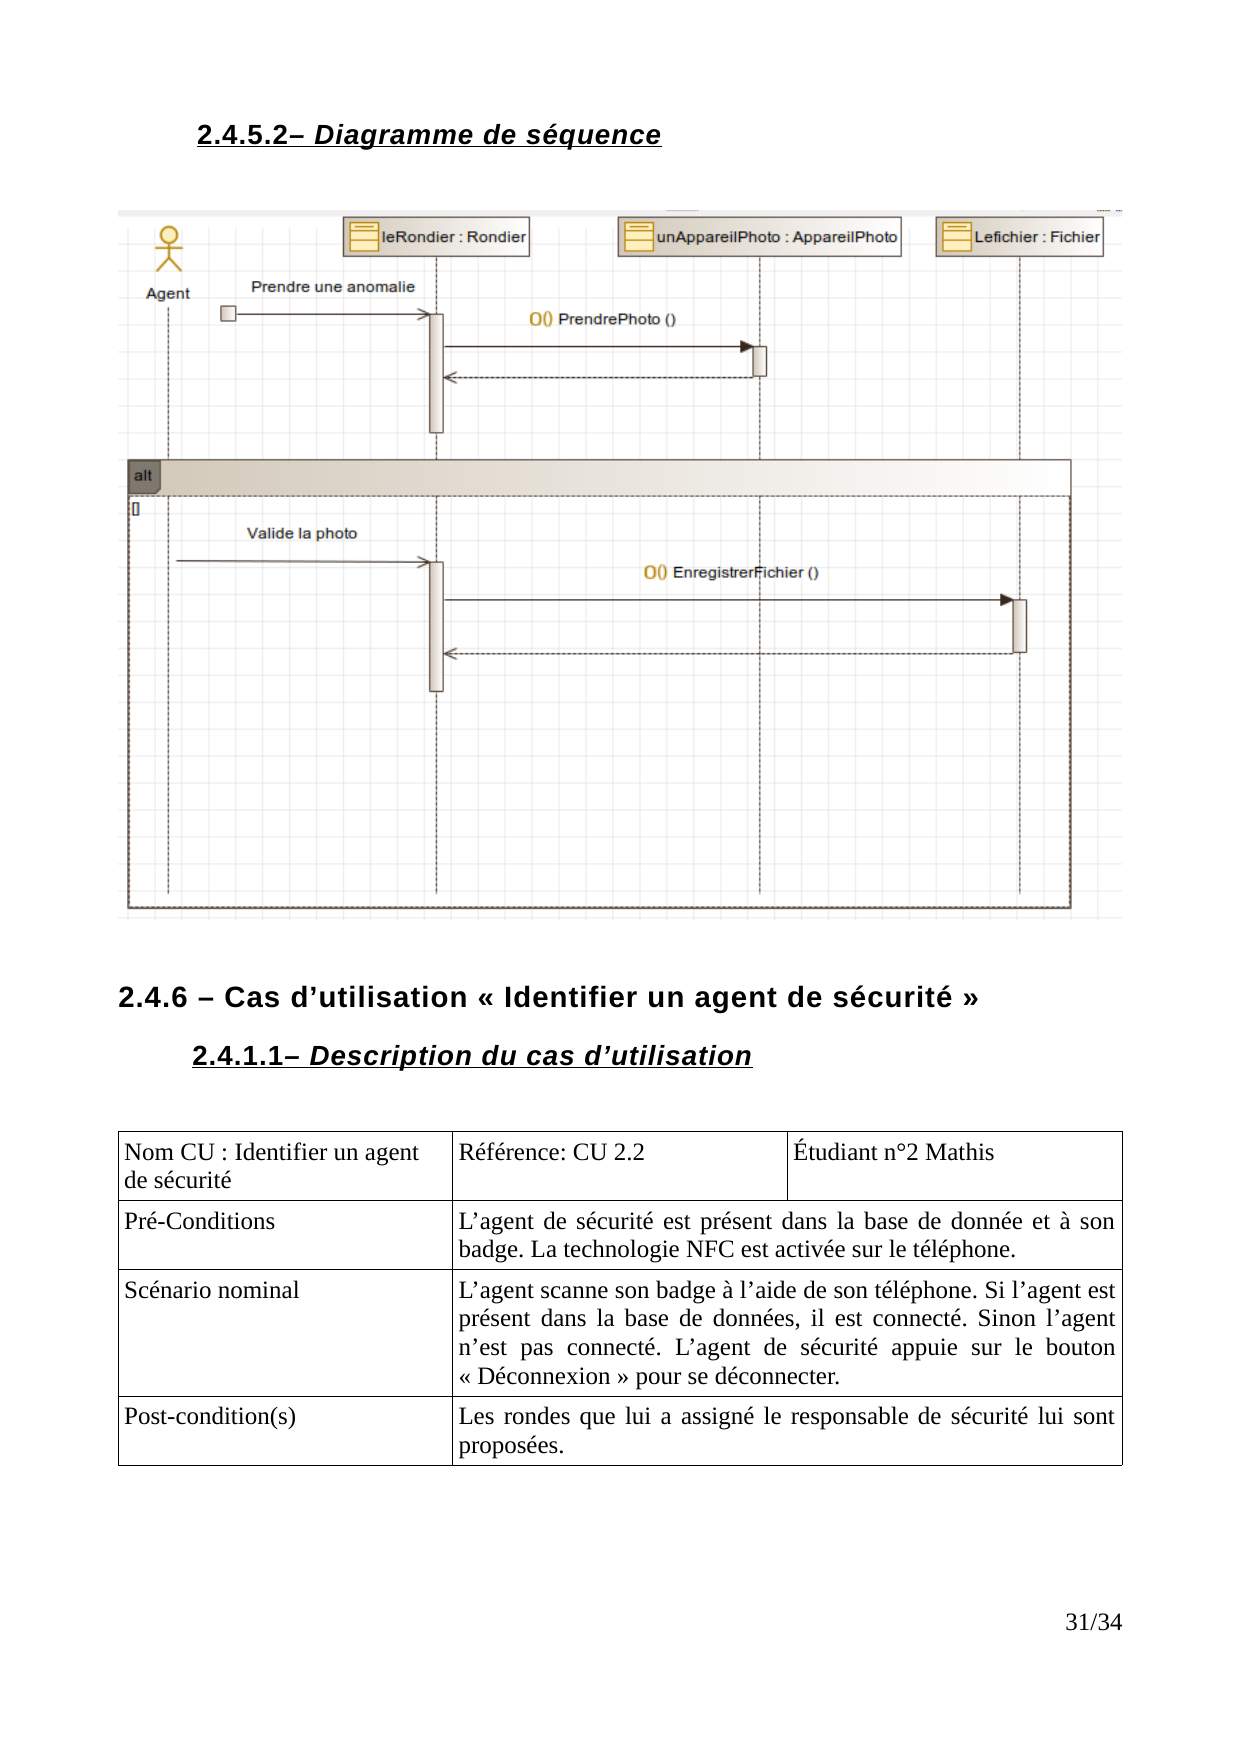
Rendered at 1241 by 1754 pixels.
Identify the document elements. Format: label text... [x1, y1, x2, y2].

table_cell Post-condition(s) [119, 1397, 452, 1464]
table_cell L’agent de sécurité est présent dans la base de donnée et à son badge. La technologie NFC est activée sur le téléphone. [453, 1201, 1122, 1269]
table_cell Pré-Conditions [119, 1201, 452, 1269]
table_header Étudiant n°2 Mathis [788, 1132, 1122, 1200]
table_header Référence: CU 2.2 [453, 1132, 787, 1200]
subtitle 2.4.1.1– Description du cas d’utilisation [118, 1039, 1122, 1071]
table_cell Les rondes que lui a assigné le responsable de sécurité lui sont proposées. [453, 1397, 1122, 1464]
subtitle 2.4.6 – Cas d’utilisation « Identifier un agent de sécurité » [118, 980, 1122, 1014]
table_cell Scénario nominal [119, 1270, 452, 1396]
table_header Nom CU : Identifier un agent de sécurité [119, 1132, 452, 1200]
subtitle 2.4.5.2– Diagramme de séquence [118, 118, 1122, 150]
picture [118, 210, 1123, 920]
table_cell L’agent scanne son badge à l’aide de son téléphone. Si l’agent est présent dans la base de données, il est connecté. Sinon l’agent n’est pas connecté. L’agent de sécurité appuie sur le bouton « Déconnexion » pour se déconnecter. [453, 1270, 1122, 1396]
